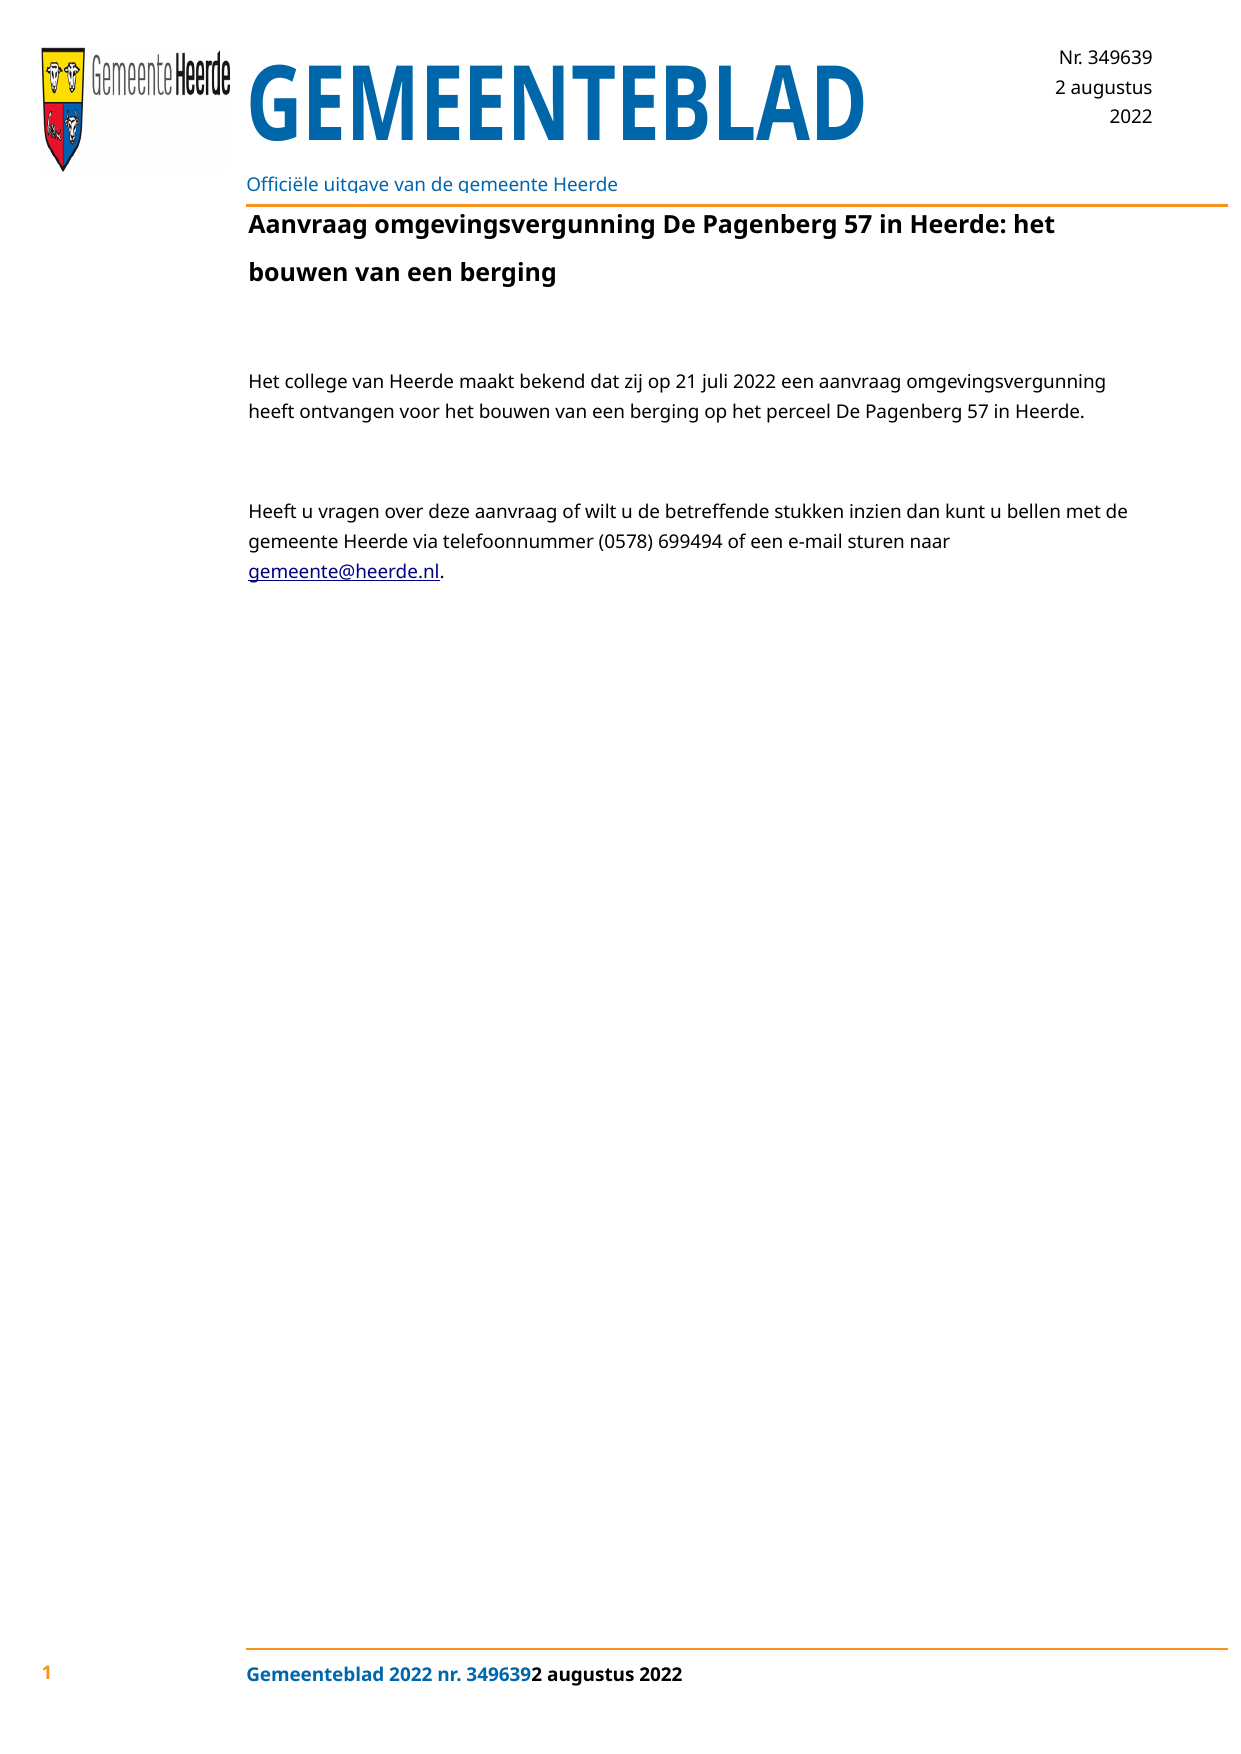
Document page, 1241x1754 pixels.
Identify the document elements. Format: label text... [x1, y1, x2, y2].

text Aanvraag omgevingsvergunning De Pagenberg 57 in Heerde: het bouwen van een berging [248, 207, 1152, 288]
picture [41, 47, 231, 172]
text Het college van Heerde maakt bekend dat zij op 21 juli 2022 een aanvraag omgevingsvergunning heeft ontvangen voor het bouwen van een berging op het perceel De Pagenberg 57 in Heerde. [248, 368, 1152, 424]
text Heeft u vragen over deze aanvraag of wilt u de betreffende stukken inzien dan kunt u bellen met de gemeente Heerde via telefoonnummer (0578) 699494 of een e-mail sturen naar gemeente@heerde.nl. [248, 499, 1152, 584]
